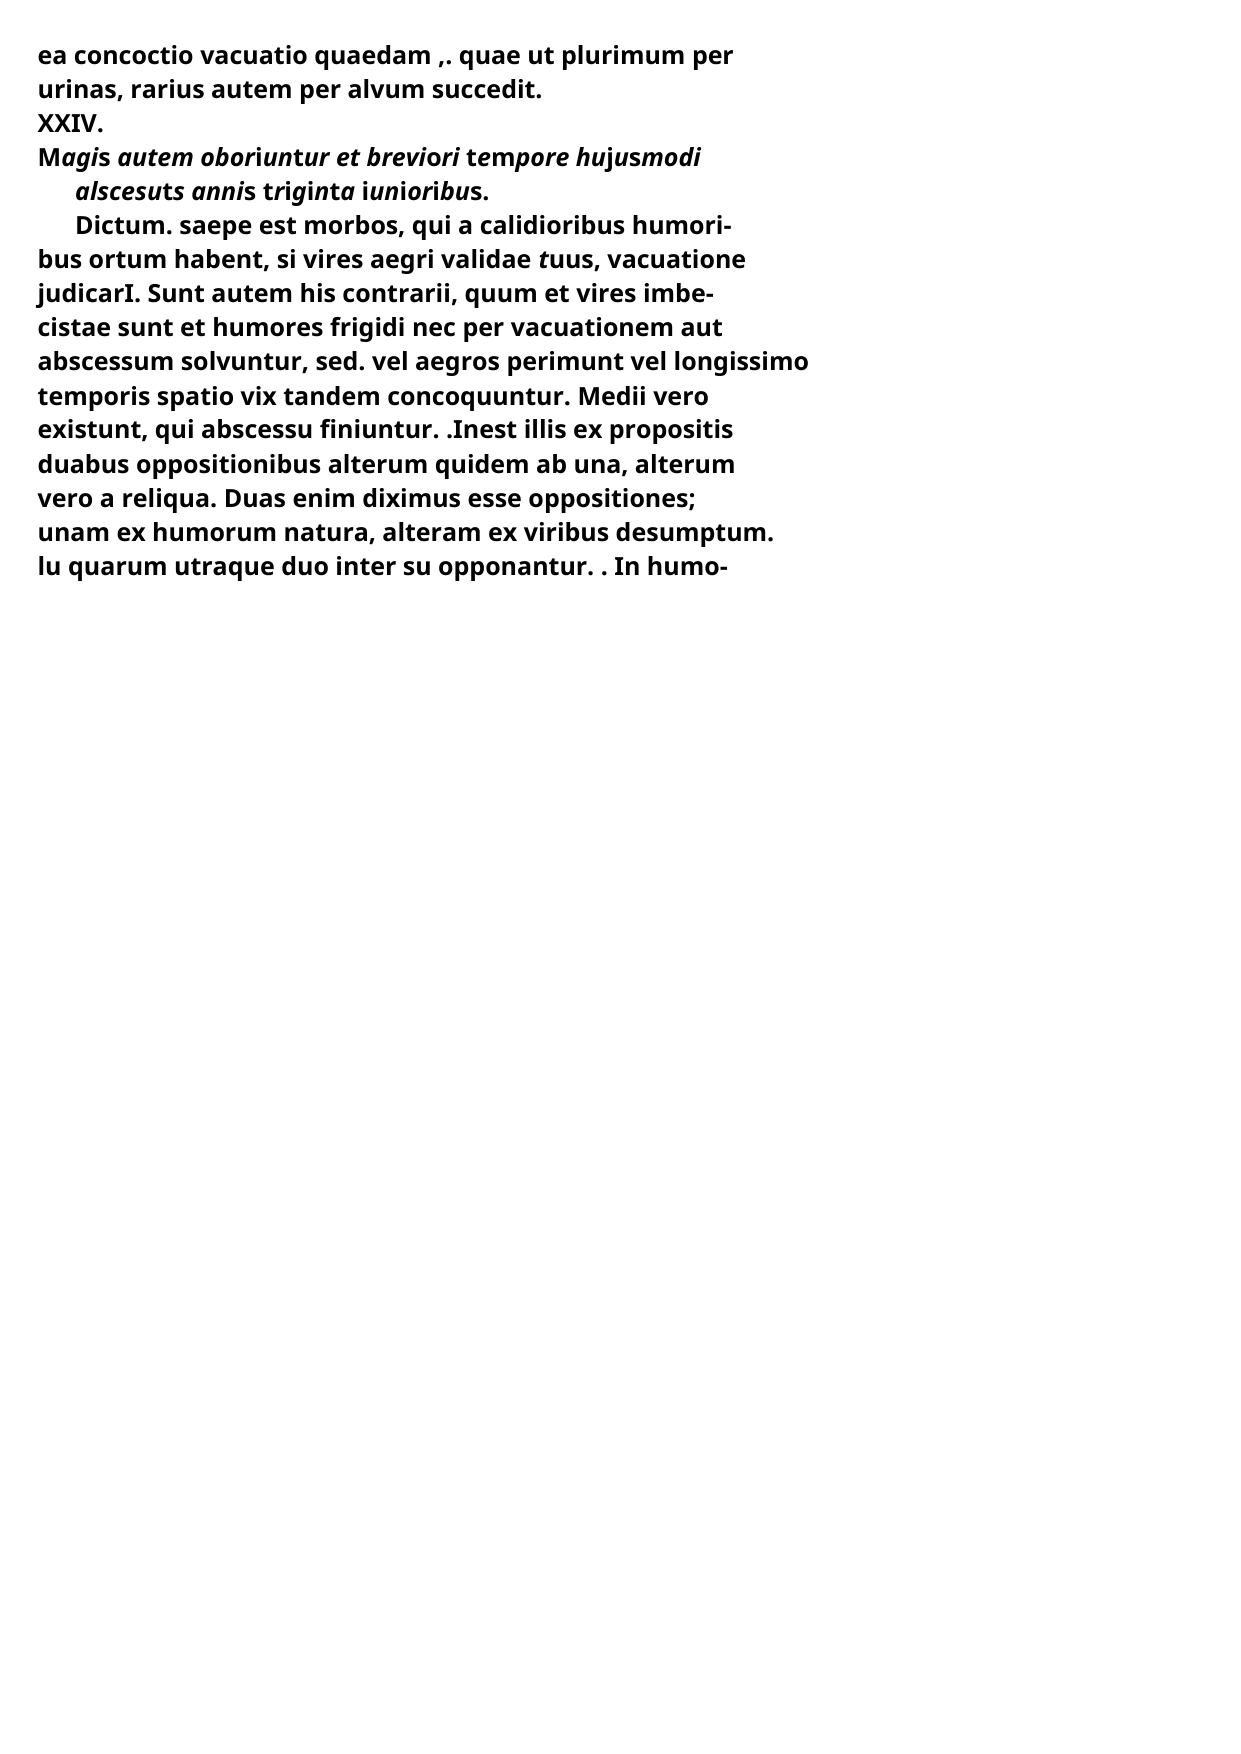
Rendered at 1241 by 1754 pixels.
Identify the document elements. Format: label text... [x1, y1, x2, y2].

text XXIV. [37, 106, 1203, 140]
text Magis autem oboriuntur et breviori tempore hujusmodi alscesuts annis triginta iunioribus. [37, 140, 1203, 208]
text ea concoctio vacuatio quaedam ,. quae ut plurimum per urinas, rarius autem per alvum succedit. [37, 37, 1203, 106]
text Dictum. saepe est morbos, qui a calidioribus humori- bus ortum habent, si vires aegri validae tuus, vacuatione judicarI. Sunt autem his contrarii, quum et vires imbe- cistae sunt et humores frigidi nec per vacuationem aut abscessum solvuntur, sed. vel aegros perimunt vel longissimo temporis spatio vix tandem concoquuntur. Medii vero existunt, qui abscessu finiuntur. .Inest illis ex propositis duabus oppositionibus alterum quidem ab una, alterum vero a reliqua. Duas enim diximus esse oppositiones; unam ex humorum natura, alteram ex viribus desumptum. lu quarum utraque duo inter su opponantur. . In humo- [37, 208, 1203, 582]
